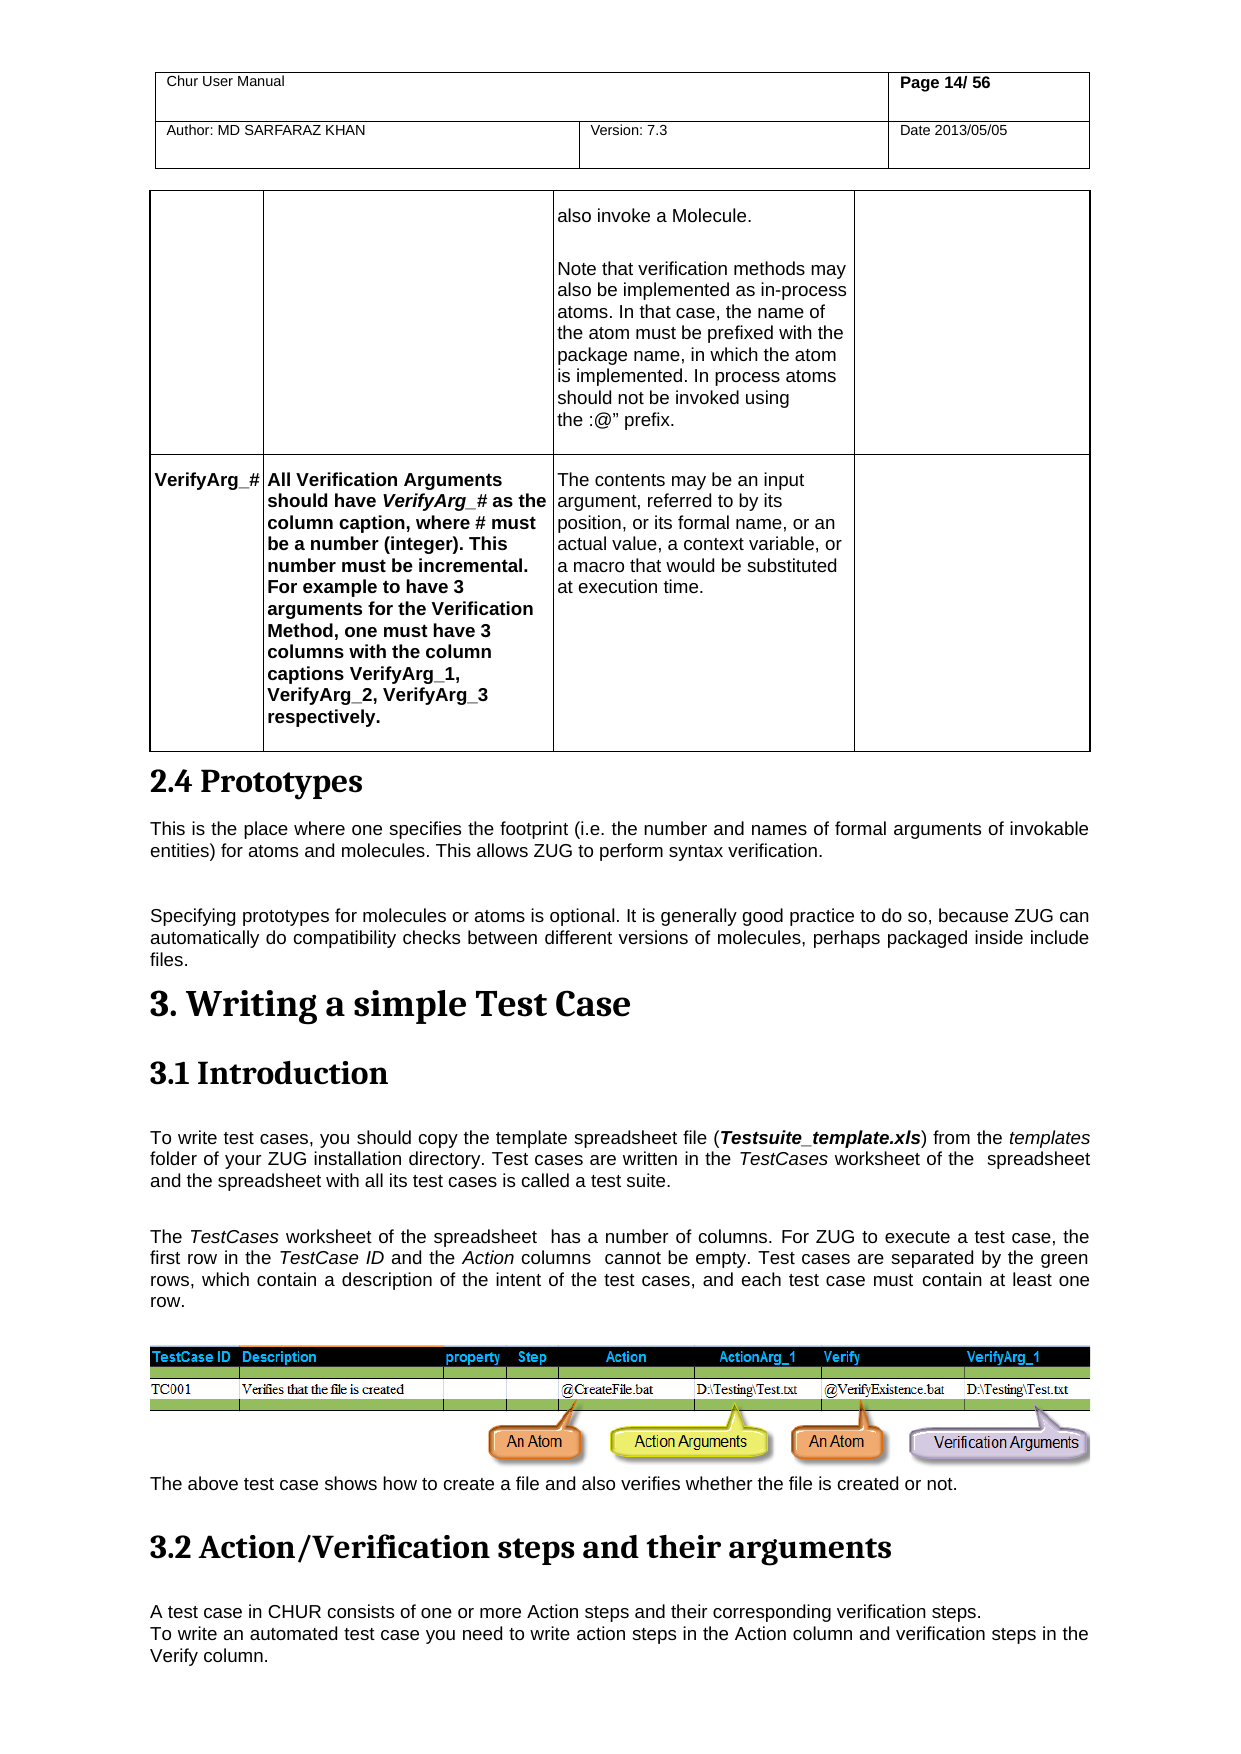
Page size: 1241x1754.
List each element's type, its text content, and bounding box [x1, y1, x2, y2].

table_cell All Verification Arguments should have VerifyArg_# as the column caption, where # must be a number (integer). This number must be incremental. For example to have 3 arguments for the Verification Method, one must have 3 columns with the column captions VerifyArg_1, VerifyArg_2, VerifyArg_3 respectively. [264, 455, 553, 751]
text The TestCases worksheet of the spreadsheet has a number of columns. For ZUG to execute a test case, the first row in the TestCase ID and the Action columns cannot be empty. Test cases are separated by the green rows, which contain a description of the intent of the test cases, and each test case must contain at least one row. [150, 1225, 1090, 1312]
text The above test case shows how to create a file and also verifies whether the file is created or not. [150, 1474, 1090, 1495]
text A test case in CHUR consists of one or more Action steps and their corresponding verification steps. [150, 1601, 1090, 1623]
table_cell VerifyArg_# [151, 455, 263, 751]
subtitle 2.4 Prototypes [150, 763, 1090, 801]
text This is the place where one specifies the footprint (i.e. the number and names of formal arguments of invokable entities) for atoms and molecules. This allows ZUG to perform syntax verification. [150, 818, 1090, 861]
text 3.2 Action/Verification steps and their arguments [150, 1529, 1090, 1567]
table_cell The contents may be an input argument, referred to by its position, or its formal name, or an actual value, a context variable, or a macro that would be substituted at execution time. [554, 455, 854, 751]
text To write an automated test case you need to write action steps in the Action column and verification steps in the Verify column. [150, 1623, 1090, 1666]
table_cell [855, 191, 1089, 454]
picture [150, 1345, 1091, 1474]
table_cell also invoke a Molecule. Note that verification methods may also be implemented as in-process atoms. In that case, the name of the atom must be prefixed with the package name, in which the atom is implemented. In process atoms should not be invoked using the :@” prefix. [554, 191, 854, 454]
table_cell [264, 191, 553, 454]
text 3.1 Introduction [150, 1054, 1090, 1093]
text To write test cases, you should copy the template spreadsheet file (Testsuite_template.xls) from the templates folder of your ZUG installation directory. Test cases are written in the TestCases worksheet of the spreadsheet and the spreadsheet with all its test cases is called a test suite. [150, 1127, 1090, 1191]
table_cell [855, 455, 1089, 751]
text Specifying prototypes for molecules or atoms is optional. It is generally good practice to do so, because ZUG can automatically do compatibility checks between different versions of molecules, perhaps packaged inside include files. [150, 905, 1090, 970]
table_cell [151, 191, 263, 454]
